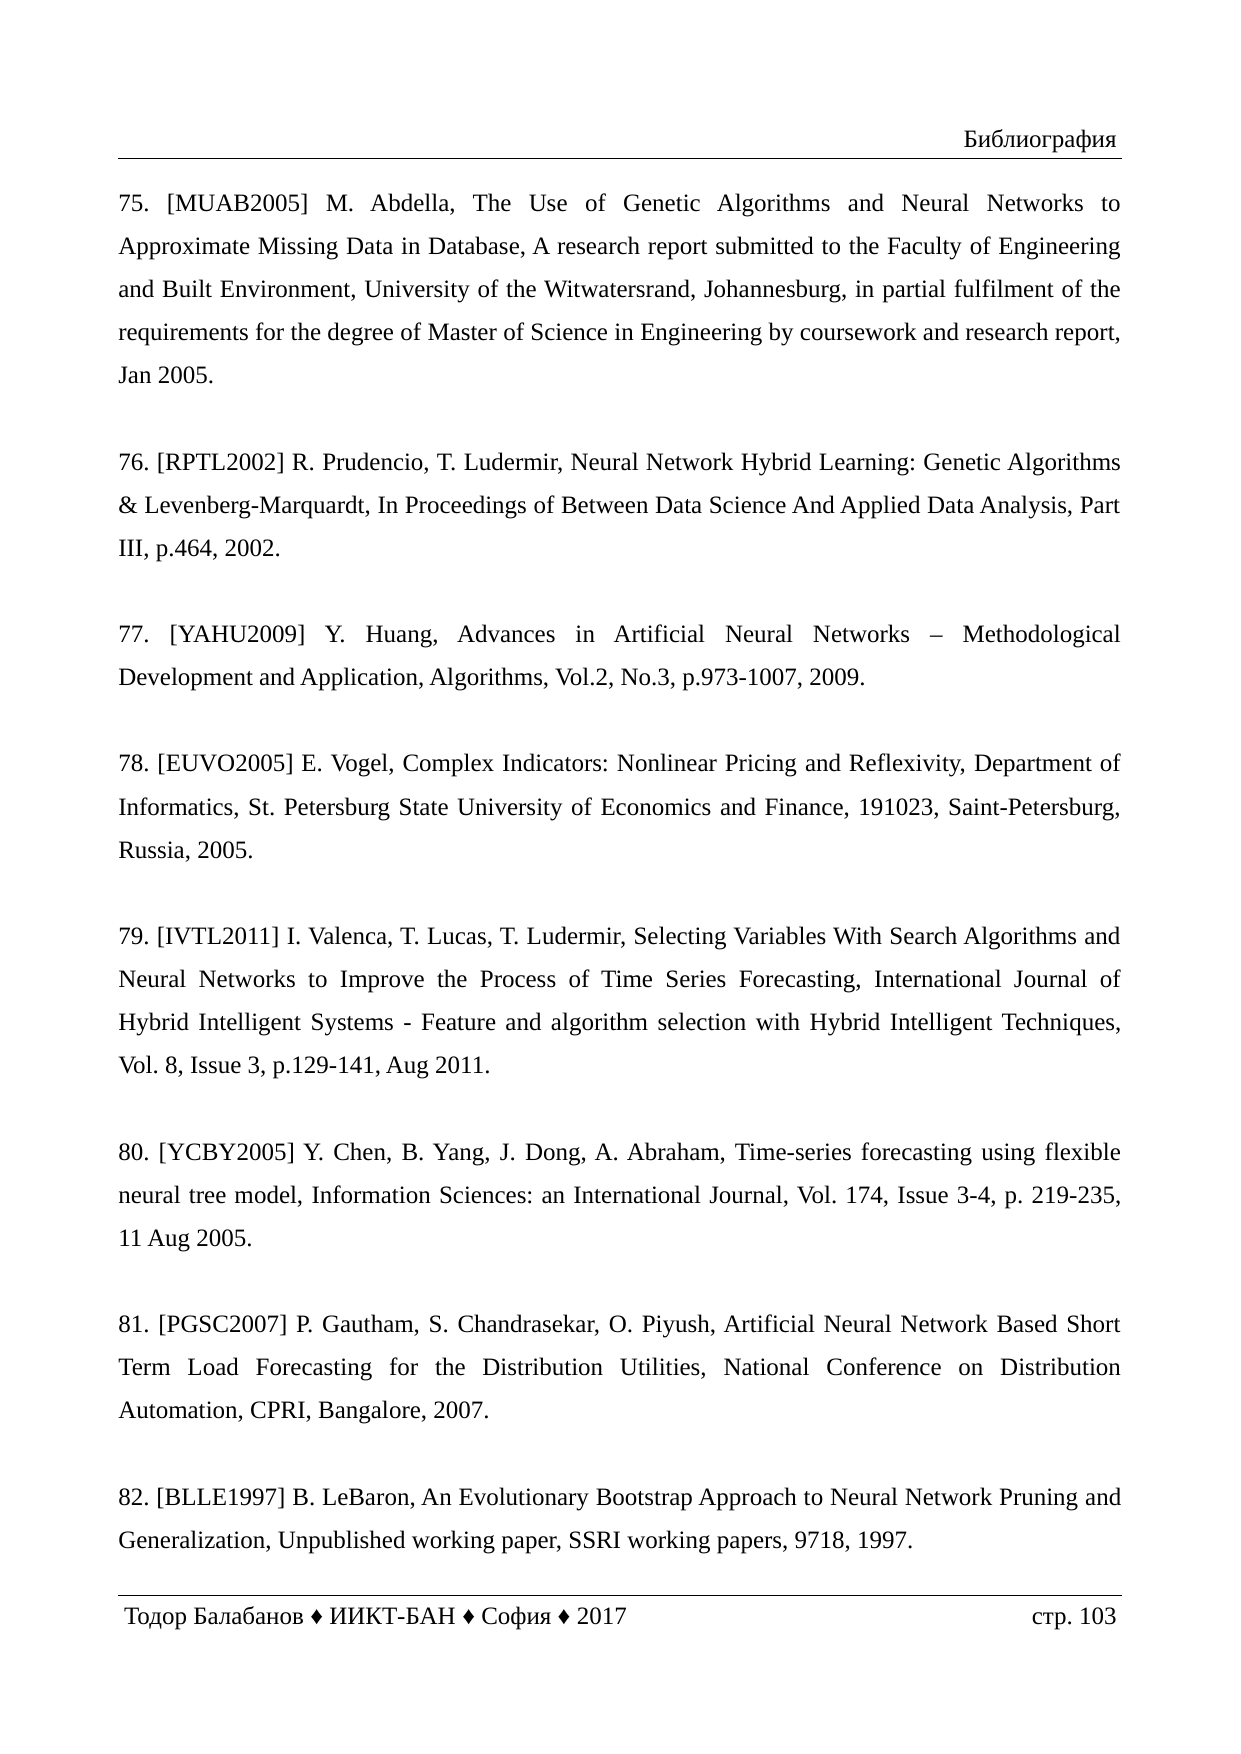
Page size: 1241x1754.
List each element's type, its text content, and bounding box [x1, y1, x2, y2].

text 80. [YCBY2005] Y. Chen, B. Yang, J. Dong, A. Abraham, Time-series forecasting using flexible neural tree model, Information Sciences: an International Journal, Vol. 174, Issue 3-4, p. 219-235, 11 Aug 2005. [118, 1137, 1122, 1252]
text 79. [IVTL2011] I. Valenca, T. Lucas, T. Ludermir, Selecting Variables With Search Algorithms and Neural Networks to Improve the Process of Time Series Forecasting, International Journal of Hybrid Intelligent Systems - Feature and algorithm selection with Hybrid Intelligent Techniques, Vol. 8, Issue 3, p.129-141, Aug 2011. [118, 921, 1122, 1079]
text 82. [BLLE1997] B. LeBaron, An Evolutionary Bootstrap Approach to Neural Network Pruning and Generalization, Unpublished working paper, SSRI working papers, 9718, 1997. [118, 1482, 1122, 1553]
text 78. [EUVO2005] E. Vogel, Complex Indicators: Nonlinear Pricing and Reflexivity, Department of Informatics, St. Petersburg State University of Economics and Finance, 191023, Saint-Petersburg, Russia, 2005. [118, 748, 1122, 863]
text 81. [PGSC2007] P. Gautham, S. Chandrasekar, O. Piyush, Artificial Neural Network Based Short Term Load Forecasting for the Distribution Utilities, National Conference on Distribution Automation, CPRI, Bangalore, 2007. [118, 1309, 1122, 1424]
text 77. [YAHU2009] Y. Huang, Advances in Artificial Neural Networks – Methodological Development and Application, Algorithms, Vol.2, No.3, p.973-1007, 2009. [118, 619, 1122, 691]
text 75. [MUAB2005] M. Abdella, The Use of Genetic Algorithms and Neural Networks to Approximate Missing Data in Database, A research report submitted to the Faculty of Engineering and Built Environment, University of the Witwatersrand, Johannesburg, in partial fulfilment of the requirements for the degree of Master of Science in Engineering by coursework and research report, Jan 2005. [118, 188, 1122, 389]
text 76. [RPTL2002] R. Prudencio, T. Ludermir, Neural Network Hybrid Learning: Genetic Algorithms & Levenberg-Marquardt, In Proceedings of Between Data Science And Applied Data Analysis, Part III, p.464, 2002. [118, 447, 1122, 562]
